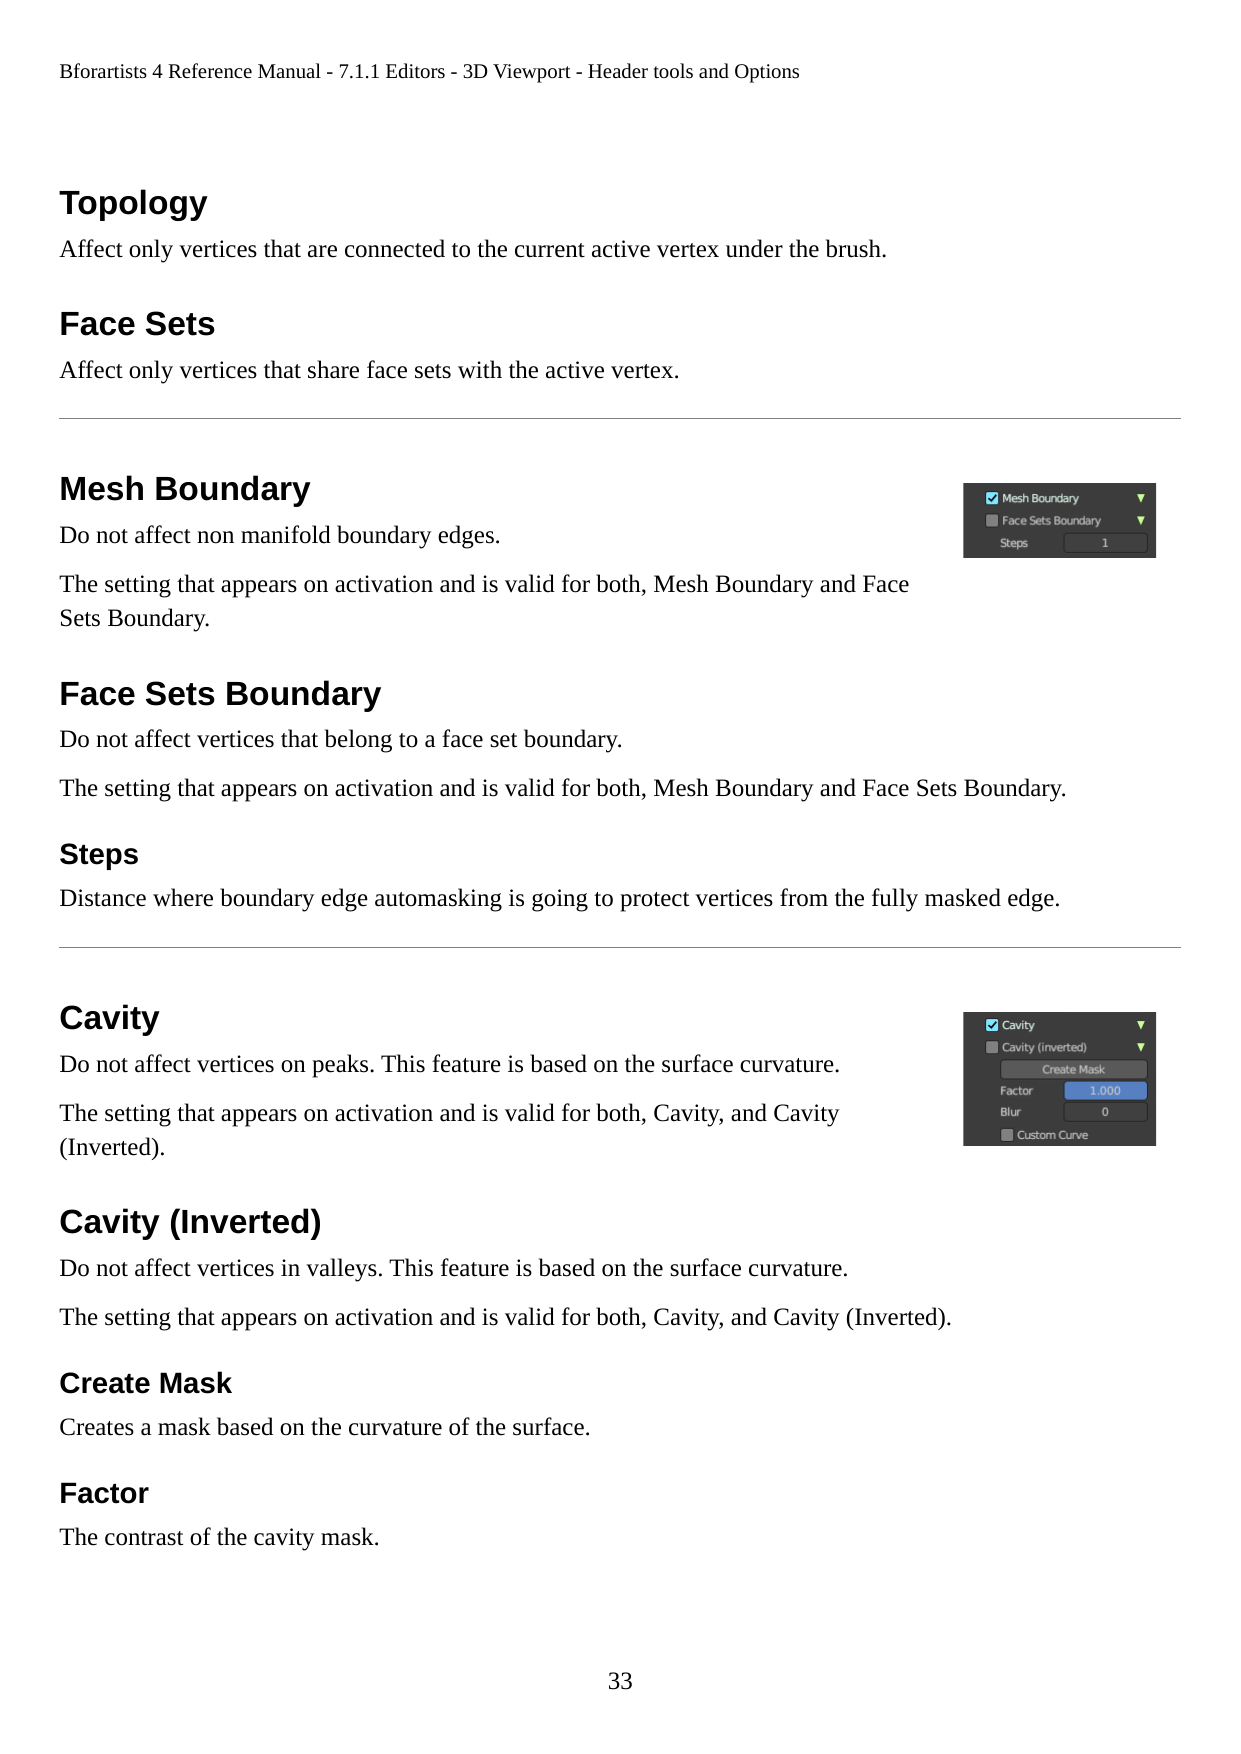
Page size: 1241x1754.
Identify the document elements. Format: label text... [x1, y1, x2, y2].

text The setting that appears on activation and is valid for both, Cavity, and Cavity (Inverted). [59, 1302, 1181, 1331]
text The setting that appears on activation and is valid for both, Cavity, and Cavity (Inverted). [59, 1098, 1181, 1161]
subtitle Mesh Boundary [59, 469, 1181, 507]
text Do not affect non manifold boundary edges. [59, 520, 963, 549]
subtitle Cavity [59, 997, 1181, 1036]
text The setting that appears on activation and is valid for both, Mesh Boundary and Face Sets Boundary. [59, 569, 1181, 632]
subtitle Steps [59, 837, 1181, 871]
text The setting that appears on activation and is valid for both, Mesh Boundary and Face Sets Boundary. [59, 773, 1181, 802]
text Creates a mask based on the curvature of the surface. [59, 1412, 1181, 1441]
subtitle Face Sets [59, 303, 1181, 342]
text Affect only vertices that share face sets with the active vertex. [59, 355, 1181, 383]
text The contrast of the cavity mask. [59, 1522, 1181, 1551]
picture [963, 1012, 1157, 1146]
text Do not affect vertices that belong to a face set boundary. [59, 724, 1181, 753]
subtitle Create Mask [59, 1366, 1181, 1400]
picture [963, 483, 1157, 558]
text Do not affect vertices on peaks. This feature is based on the surface curvature. [59, 1049, 963, 1077]
text Do not affect vertices in valleys. This feature is based on the surface curvature. [59, 1253, 1181, 1282]
text Distance where boundary edge automasking is going to protect vertices from the fully masked edge. [59, 883, 1181, 912]
subtitle Cavity (Inverted) [59, 1202, 1181, 1241]
subtitle Factor [59, 1476, 1181, 1509]
subtitle Face Sets Boundary [59, 673, 1181, 712]
text Affect only vertices that are connected to the current active vertex under the brush. [59, 234, 1181, 262]
subtitle Topology [59, 182, 1181, 221]
